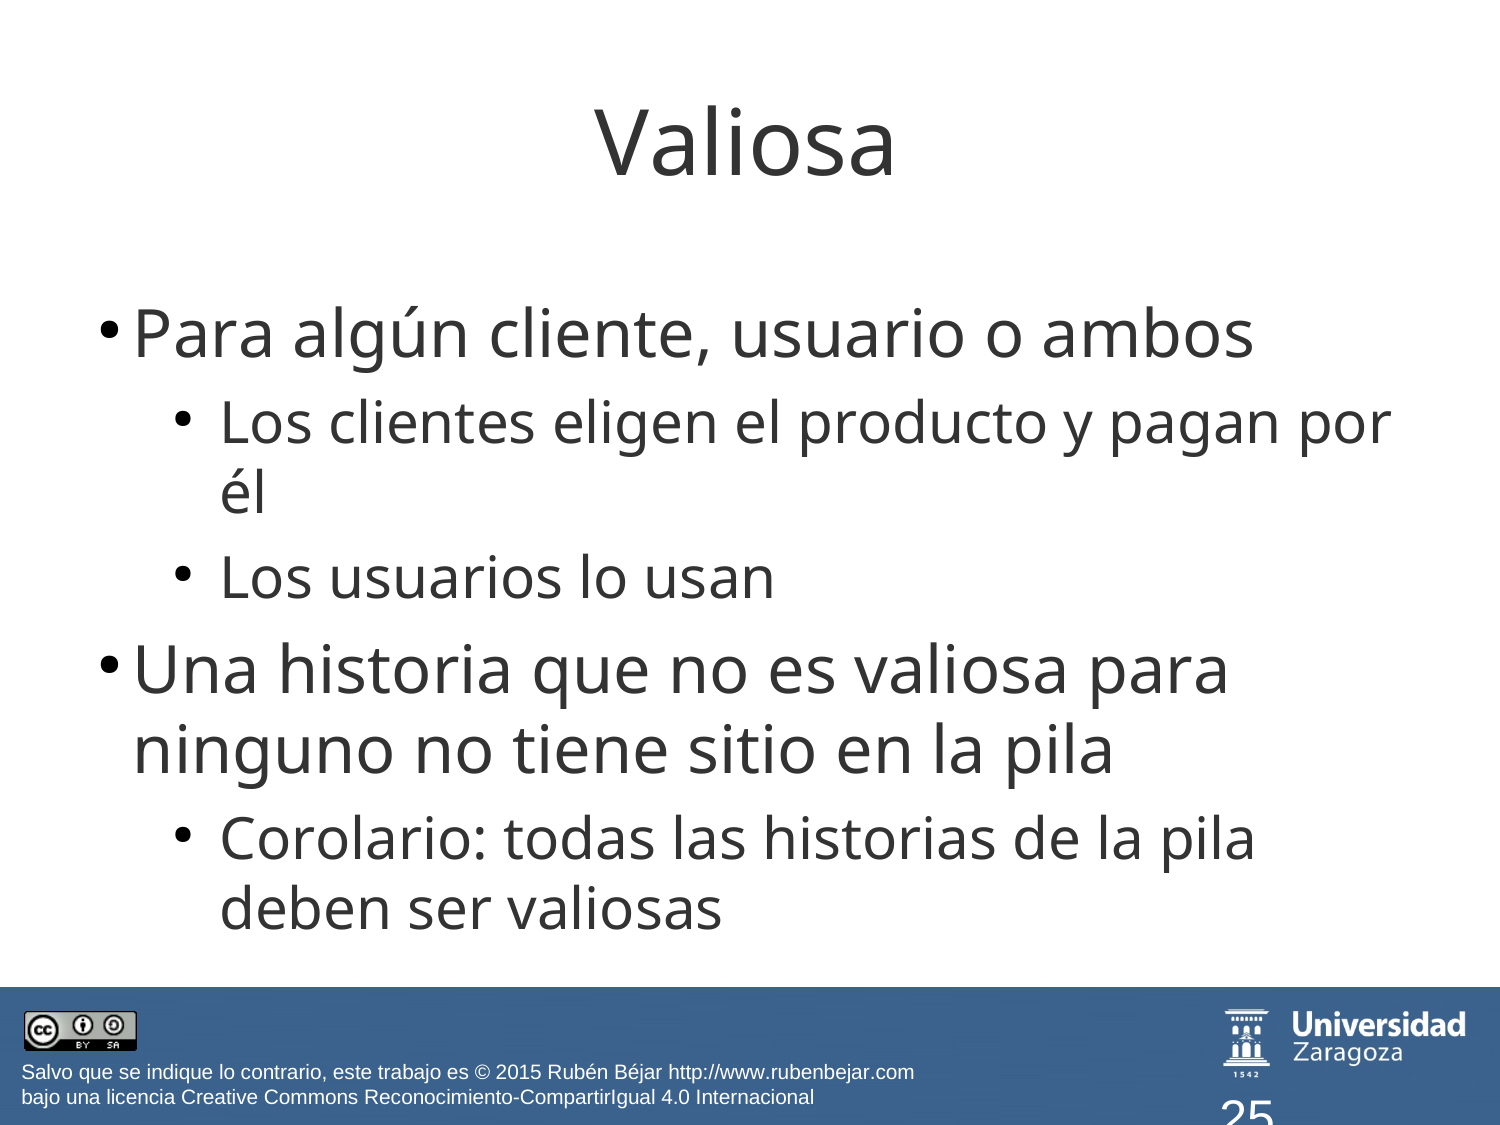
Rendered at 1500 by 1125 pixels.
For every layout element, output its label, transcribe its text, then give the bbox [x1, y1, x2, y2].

picture [0, 987, 1500, 1125]
title Valiosa [74, 21, 1420, 257]
list Para algún cliente, usuario o ambos Los clientes eligen el producto y pagan por él Los usuarios lo usan Una historia que no es valiosa para ninguno no tiene sitio en la pila Corolario: todas las historias de la pila deben ser valiosas [82, 283, 1418, 957]
